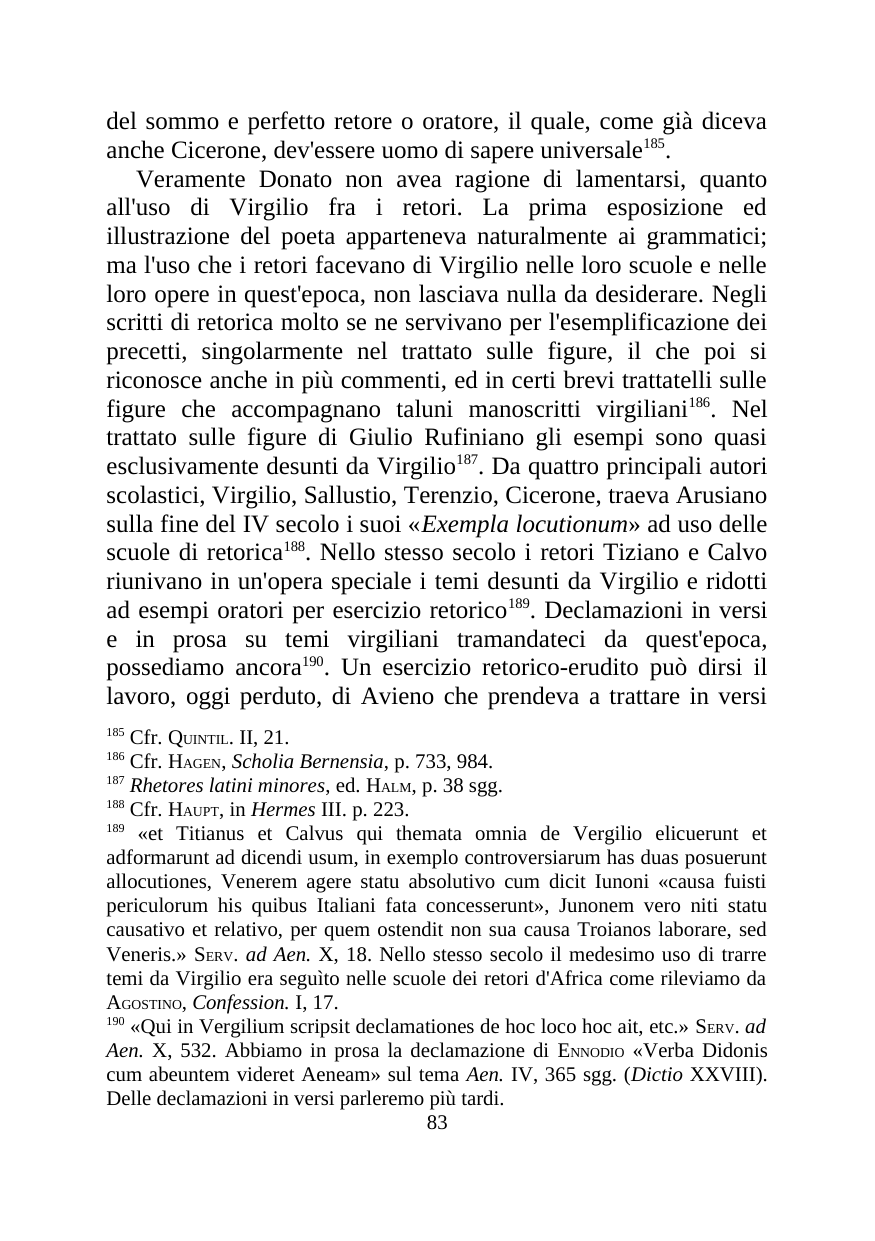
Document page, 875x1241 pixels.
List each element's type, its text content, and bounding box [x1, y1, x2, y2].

text del sommo e perfetto retore o oratore, il quale, come già diceva anche Cicerone, dev'essere uomo di sapere universale. [106, 106, 768, 164]
text Cfr. Hagen, Scholia Bernensia, p. 733, 984. [106, 749, 768, 773]
text «Qui in Vergilium scripsit declamationes de hoc loco hoc ait, etc.» Serv. ad Aen. X, 532. Abbiamo in prosa la declamazione di Ennodio «Verba Didonis cum abeuntem videret Aeneam» sul tema Aen. IV, 365 sgg. (Dictio XXVIII). Delle declamazioni in versi parleremo più tardi. [106, 1014, 768, 1110]
text Rhetores latini minores, ed. Halm, p. 38 sgg. [106, 773, 768, 797]
text Cfr. Quintil. II, 21. [106, 725, 768, 749]
text Veramente Donato non avea ragione di lamentarsi, quanto all'uso di Virgilio fra i retori. La prima esposizione ed illustrazione del poeta apparteneva naturalmente ai grammatici; ma l'uso che i retori facevano di Virgilio nelle loro scuole e nelle loro opere in quest'epoca, non lasciava nulla da desiderare. Negli scritti di retorica molto se ne servivano per l'esemplificazione dei precetti, singolarmente nel trattato sulle figure, il che poi si riconosce anche in più commenti, ed in certi brevi trattatelli sulle figure che accompagnano taluni manoscritti virgiliani. Nel trattato sulle figure di Giulio Rufiniano gli esempi sono quasi esclusivamente desunti da Virgilio. Da quattro principali autori scolastici, Virgilio, Sallustio, Terenzio, Cicerone, traeva Arusiano sulla fine del IV secolo i suoi «Exempla locutionum» ad uso delle scuole di retorica. Nello stesso secolo i retori Tiziano e Calvo riunivano in un'opera speciale i temi desunti da Virgilio e ridotti ad esempi oratori per esercizio retorico. Declamazioni in versi e in prosa su temi virgiliani tramandateci da quest'epoca, possediamo ancora. Un esercizio retorico-erudito può dirsi il lavoro, oggi perduto, di Avieno che prendeva a trattare in versi [106, 164, 768, 710]
text Cfr. Haupt, in Hermes III. p. 223. [106, 797, 768, 821]
text «et Titianus et Calvus qui themata omnia de Vergilio elicuerunt et adformarunt ad dicendi usum, in exemplo controversiarum has duas posuerunt allocutiones, Venerem agere statu absolutivo cum dicit Iunoni «causa fuisti periculorum his quibus Italiani fata concesserunt», Junonem vero niti statu causativo et relativo, per quem ostendit non sua causa Troianos laborare, sed Veneris.» Serv. ad Aen. X, 18. Nello stesso secolo il medesimo uso di trarre temi da Virgilio era seguìto nelle scuole dei retori d'Africa come rileviamo da Agostino, Confession. I, 17. [106, 821, 768, 1014]
